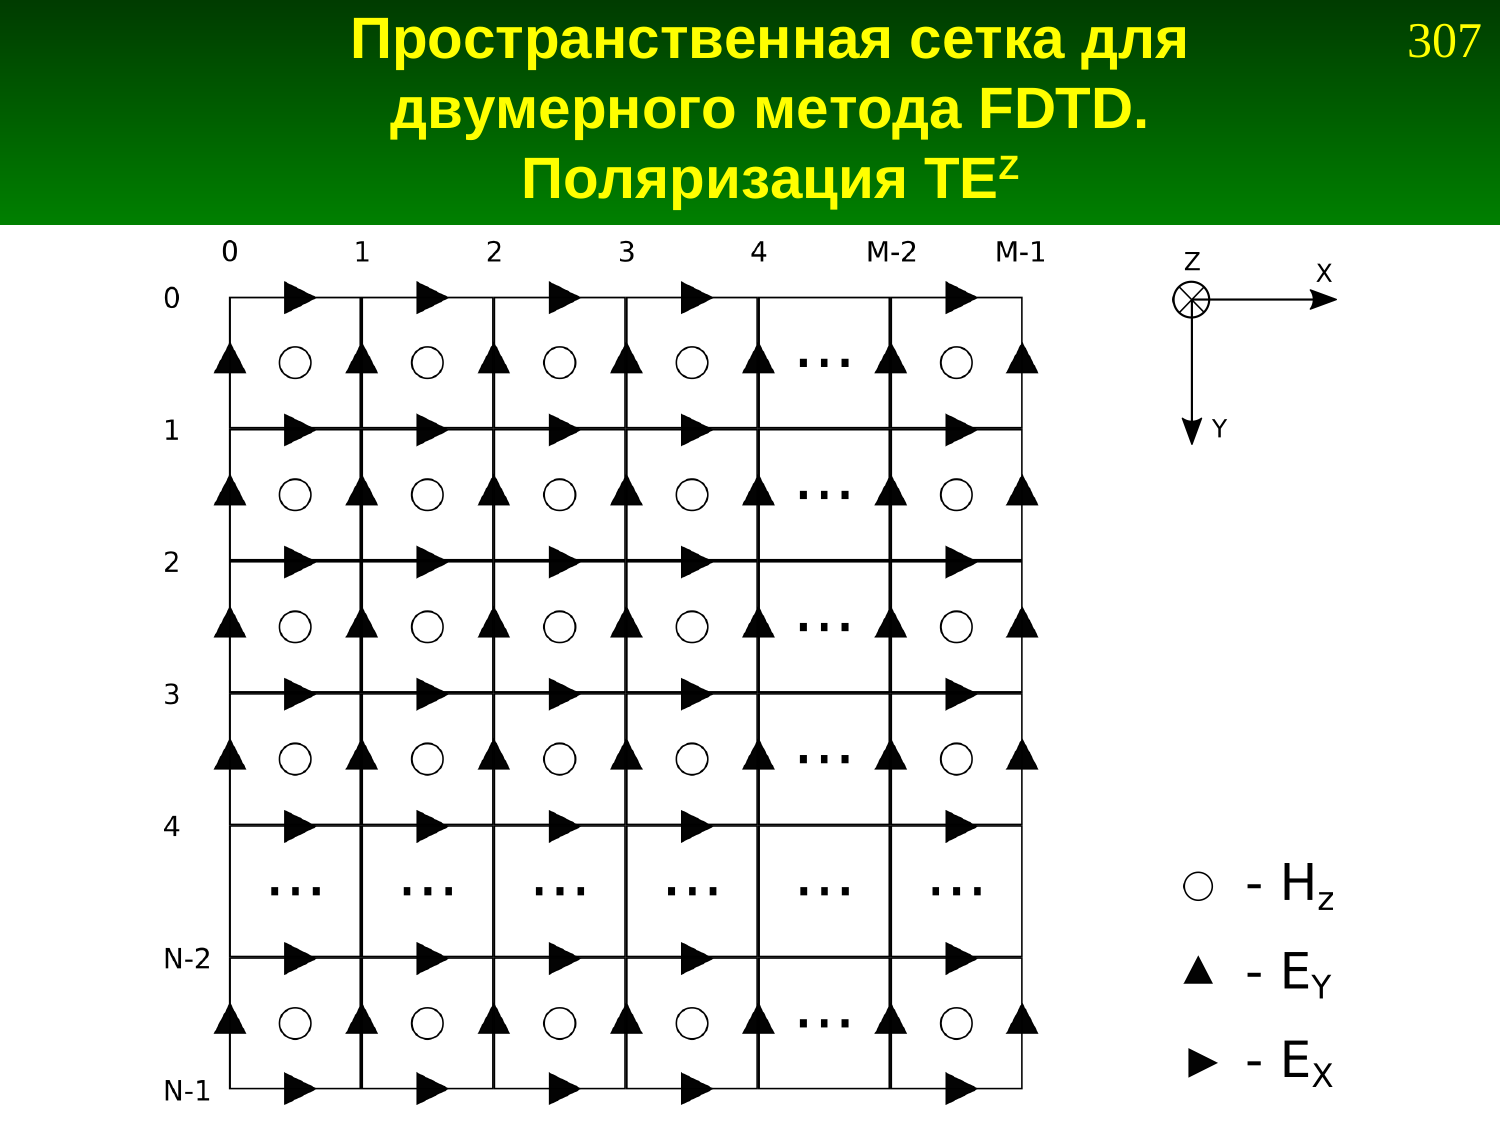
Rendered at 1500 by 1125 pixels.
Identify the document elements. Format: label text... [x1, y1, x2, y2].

picture [1172, 252, 1337, 446]
picture [1183, 863, 1333, 1087]
picture [164, 240, 1044, 1105]
title Пространственная сетка для двумерного метода FDTD. Поляризация TEZ [100, 0, 1441, 219]
